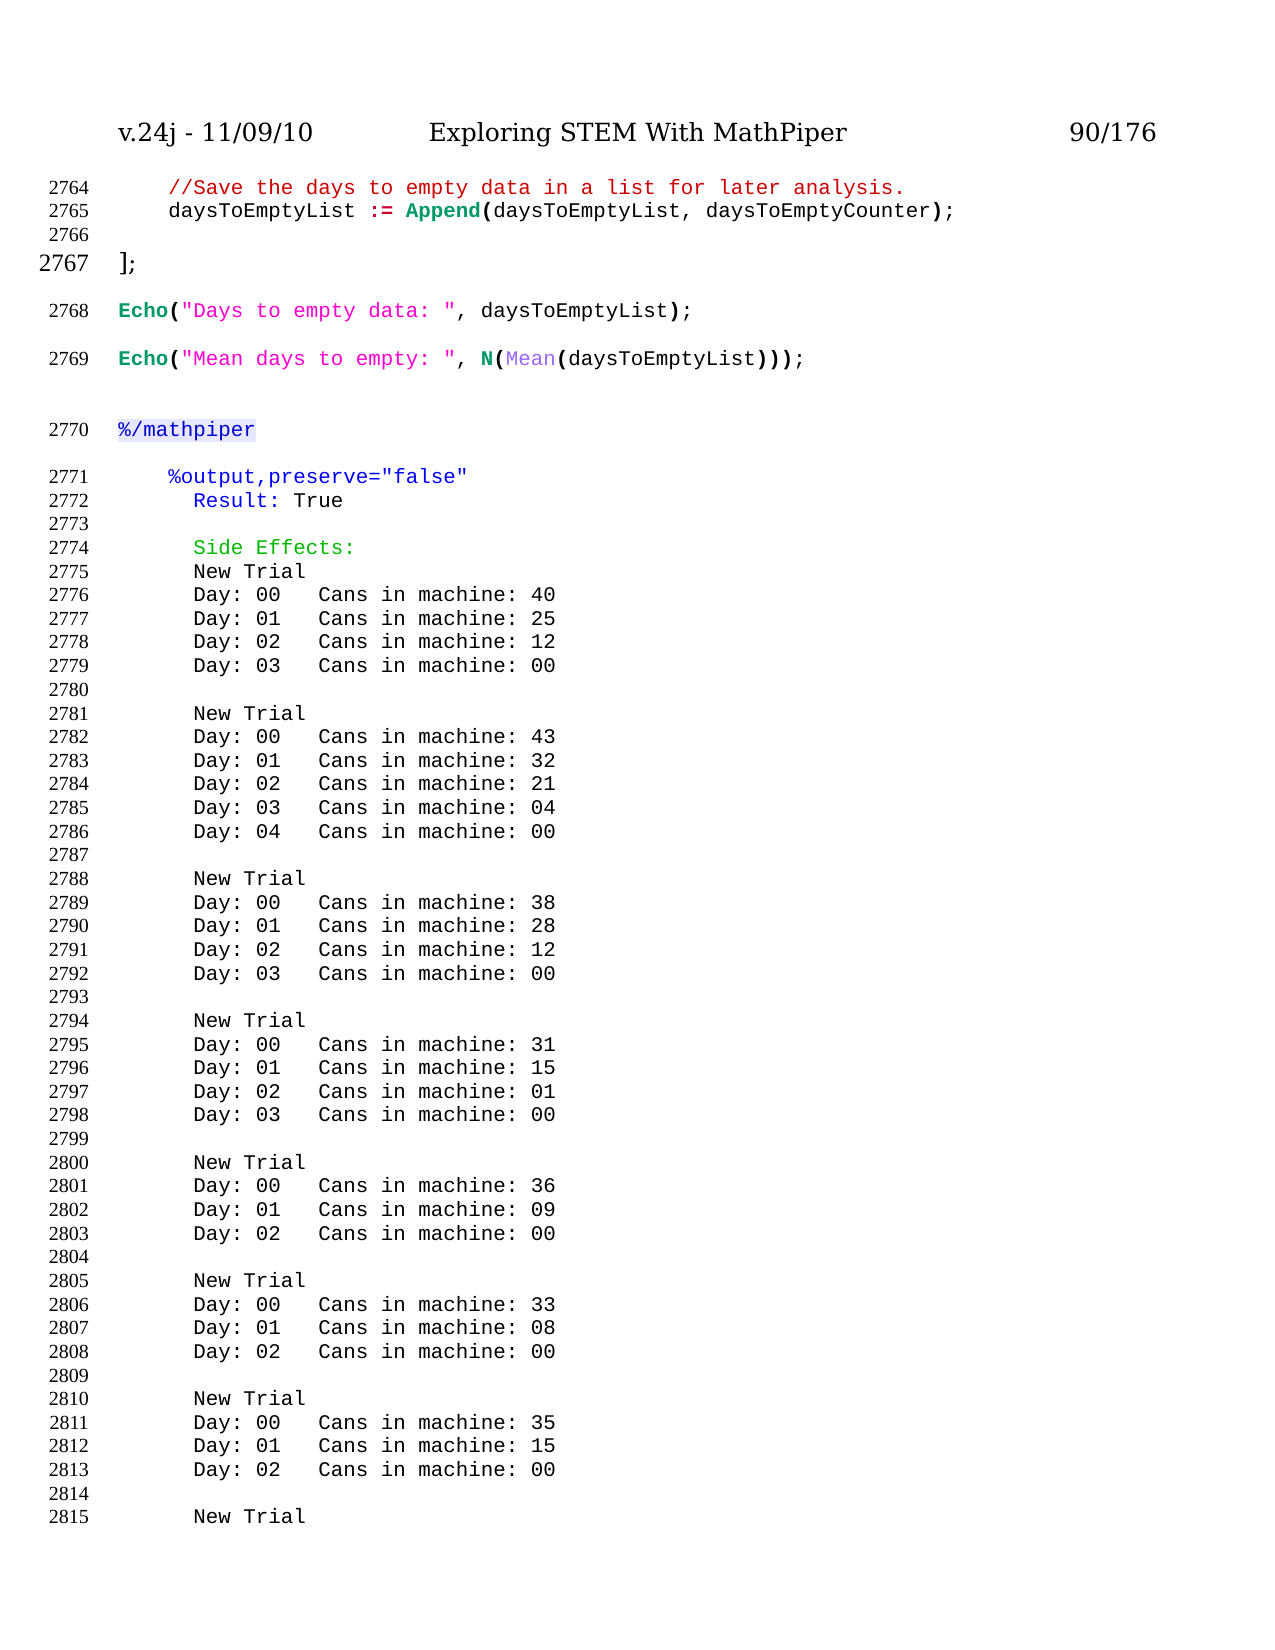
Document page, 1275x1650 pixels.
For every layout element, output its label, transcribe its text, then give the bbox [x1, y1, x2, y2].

text New Trial [118, 1010, 1157, 1033]
text Day: 02 Cans in machine: 01 [118, 1081, 1157, 1104]
text New Trial [118, 1270, 1157, 1294]
text Day: 02 Cans in machine: 00 [118, 1341, 1157, 1364]
text Day: 03 Cans in machine: 00 [118, 963, 1157, 986]
text Day: 02 Cans in machine: 00 [118, 1459, 1157, 1483]
text %output,preserve="false" [118, 466, 1157, 490]
text Day: 00 Cans in machine: 36 [118, 1175, 1157, 1199]
text Day: 03 Cans in machine: 00 [118, 1104, 1157, 1128]
text %/mathpiper [118, 419, 1157, 442]
text Day: 00 Cans in machine: 40 [118, 584, 1157, 608]
text New Trial [118, 561, 1157, 584]
text Day: 01 Cans in machine: 08 [118, 1317, 1157, 1341]
text New Trial [118, 1388, 1157, 1412]
text Echo("Days to empty data: ", daysToEmptyList); [118, 301, 1157, 324]
text Day: 02 Cans in machine: 00 [118, 1223, 1157, 1246]
text Day: 01 Cans in machine: 32 [118, 750, 1157, 773]
text daysToEmptyList := Append(daysToEmptyList, daysToEmptyCounter); [118, 200, 1157, 224]
text Side Effects: [118, 537, 1157, 561]
text Day: 01 Cans in machine: 25 [118, 608, 1157, 632]
text Day: 03 Cans in machine: 00 [118, 655, 1157, 679]
text Day: 01 Cans in machine: 15 [118, 1057, 1157, 1081]
text Day: 00 Cans in machine: 33 [118, 1294, 1157, 1317]
text New Trial [118, 1152, 1157, 1175]
text Echo("Mean days to empty: ", N(Mean(daysToEmptyList))); [118, 348, 1157, 371]
text Day: 01 Cans in machine: 09 [118, 1199, 1157, 1223]
text Day: 00 Cans in machine: 35 [118, 1412, 1157, 1436]
text Result: True [118, 490, 1157, 513]
text Day: 02 Cans in machine: 21 [118, 773, 1157, 797]
text //Save the days to empty data in a list for later analysis. [118, 177, 1157, 200]
text Day: 02 Cans in machine: 12 [118, 632, 1157, 655]
text Day: 04 Cans in machine: 00 [118, 821, 1157, 844]
text New Trial [118, 1506, 1157, 1530]
text Day: 00 Cans in machine: 31 [118, 1033, 1157, 1057]
text Day: 03 Cans in machine: 04 [118, 797, 1157, 821]
text Day: 00 Cans in machine: 43 [118, 726, 1157, 750]
text ]; [118, 248, 1157, 277]
text New Trial [118, 868, 1157, 892]
text Day: 01 Cans in machine: 15 [118, 1436, 1157, 1459]
text Day: 00 Cans in machine: 38 [118, 892, 1157, 915]
text New Trial [118, 702, 1157, 726]
text Day: 02 Cans in machine: 12 [118, 939, 1157, 963]
text Day: 01 Cans in machine: 28 [118, 915, 1157, 939]
